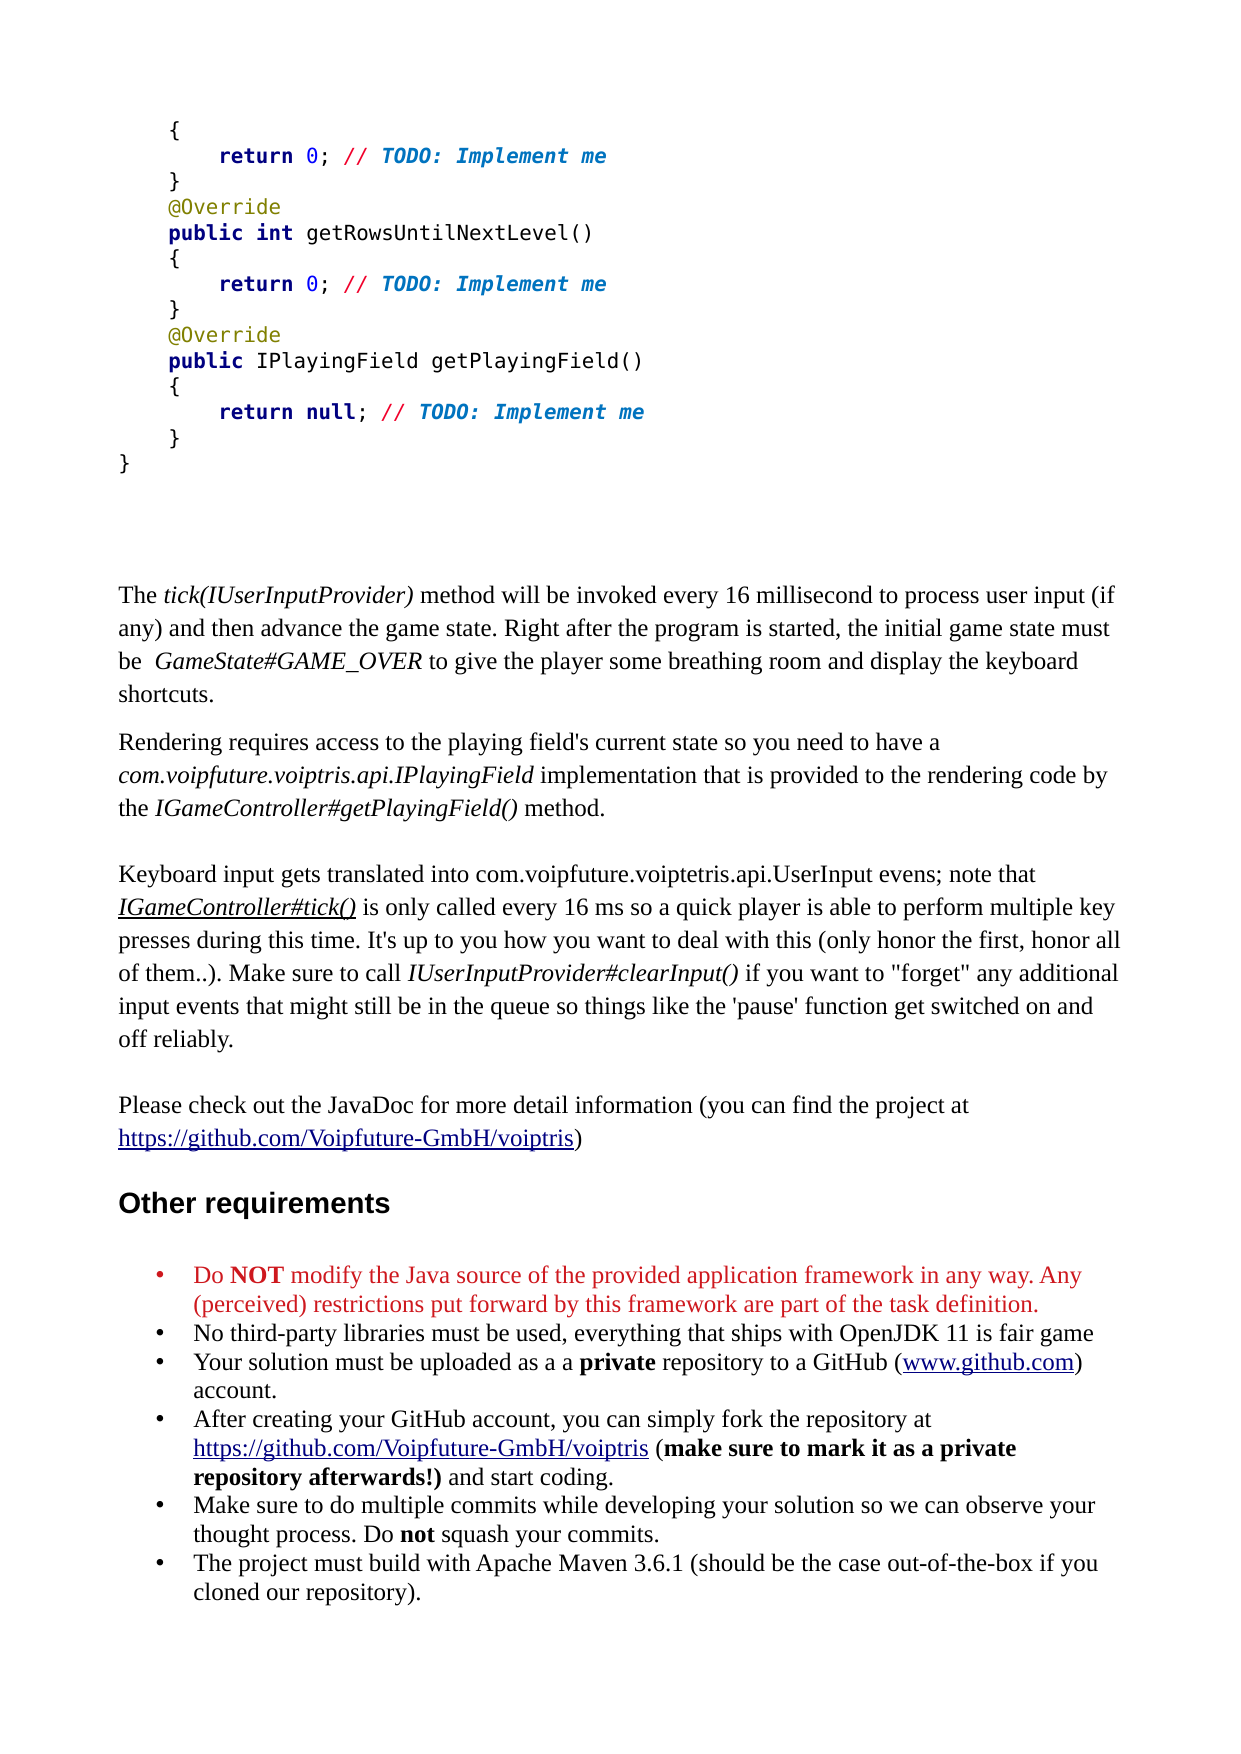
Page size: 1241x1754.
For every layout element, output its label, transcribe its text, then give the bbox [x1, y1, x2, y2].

text { [118, 246, 1122, 272]
subtitle Other requirements [118, 1186, 1122, 1219]
text @Override [118, 195, 1122, 221]
text public int getRowsUntilNextLevel() [118, 221, 1122, 246]
list The project must build with Apache Maven 3.6.1 (should be the case out-of-the-box if you cloned our repository). [156, 1548, 1122, 1606]
text return 0; // TODO: Implement me [118, 144, 1122, 169]
text { [118, 374, 1122, 400]
text @Override [118, 323, 1122, 349]
text return 0; // TODO: Implement me [118, 272, 1122, 297]
text return null; // TODO: Implement me [118, 400, 1122, 426]
text } [118, 169, 1122, 195]
list No third-party libraries must be used, everything that ships with OpenJDK 11 is fair game [156, 1318, 1122, 1347]
text Rendering requires access to the playing field's current state so you need to have a com.voipfuture.voiptris.api.IPlayingField implementation that is provided to the rendering code by the IGameController#getPlayingField() method. Keyboard input gets translated into com.voipfuture.voiptetris.api.UserInput evens; note that IGameController#tick() is only called every 16 ms so a quick player is able to perform multiple key presses during this time. It's up to you how you want to deal with this (only honor the first, honor all of them..). Make sure to call IUserInputProvider#clearInput() if you want to "forget" any additional input events that might still be in the queue so things like the 'pause' function get switched on and off reliably. Please check out the JavaDoc for more detail information (you can find the project at https://github.com/Voipfuture-GmbH/voiptris) [118, 727, 1122, 1152]
text } [118, 451, 1122, 476]
list After creating your GitHub account, you can simply fork the repository at https://github.com/Voipfuture-GmbH/voiptris (make sure to mark it as a private repository afterwards!) and start coding. [156, 1404, 1122, 1491]
text } [118, 297, 1122, 323]
list Make sure to do multiple commits while developing your solution so we can observe your thought process. Do not squash your commits. [156, 1491, 1122, 1548]
text public IPlayingField getPlayingField() [118, 349, 1122, 374]
text { [118, 118, 1122, 144]
text } [118, 426, 1122, 451]
list Do NOT modify the Java source of the provided application framework in any way. Any (perceived) restrictions put forward by this framework are part of the task definition. [156, 1261, 1122, 1318]
list Your solution must be uploaded as a a private repository to a GitHub (www.github.com) account. [156, 1347, 1122, 1404]
text The tick(IUserInputProvider) method will be invoked every 16 millisecond to process user input (if any) and then advance the game state. Right after the program is started, the initial game state must be GameState#GAME_OVER to give the player some breathing room and display the keyboard shortcuts. [118, 547, 1122, 708]
